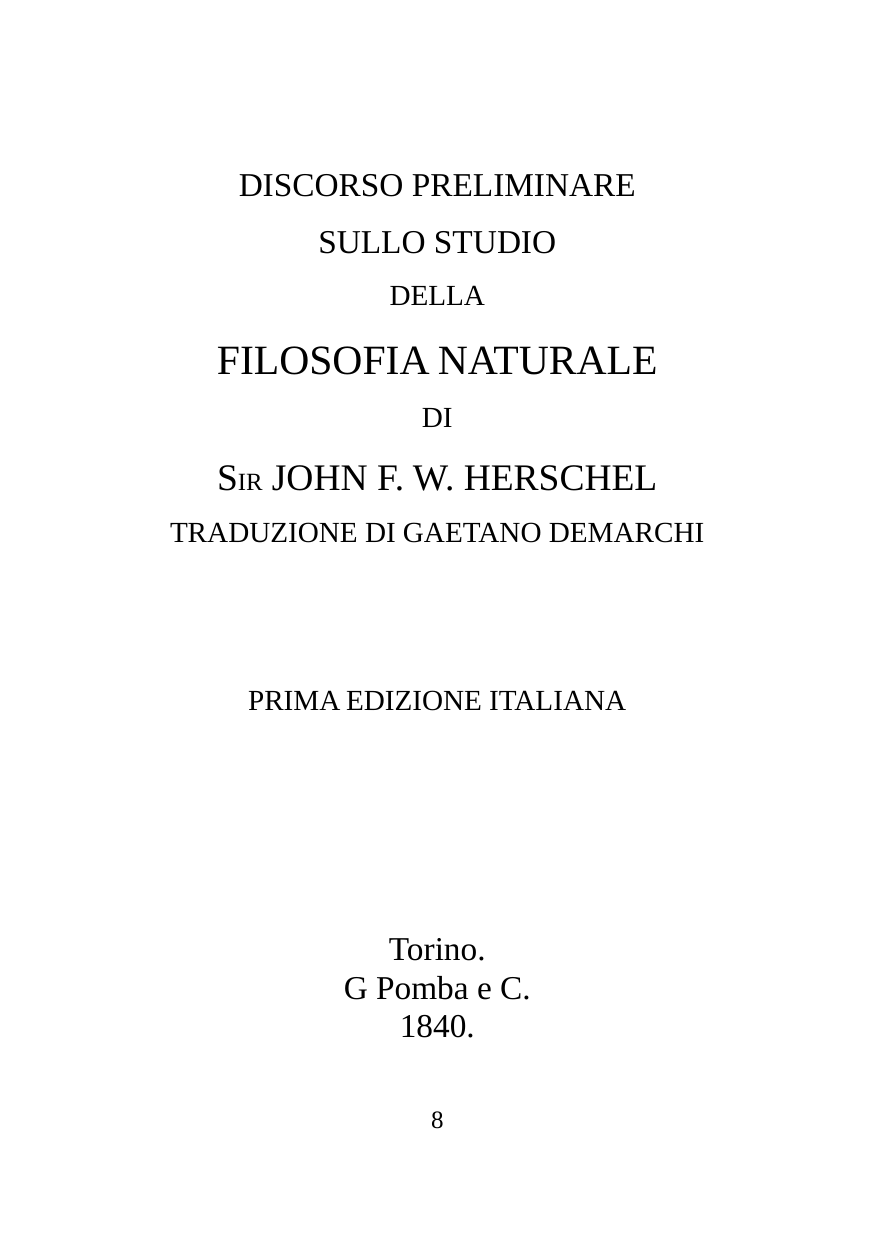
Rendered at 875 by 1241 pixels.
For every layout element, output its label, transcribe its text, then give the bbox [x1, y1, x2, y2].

text Torino. G Pomba e C. 1840. [106, 930, 768, 1045]
text PRIMA EDIZIONE ITALIANA [106, 683, 768, 717]
text DISCORSO PRELIMINARE SULLO STUDIO DELLA FILOSOFIA NATURALE DI Sir JOHN F. W. HERSCHEL TRADUZIONE DI GAETANO DEMARCHI [106, 165, 768, 549]
